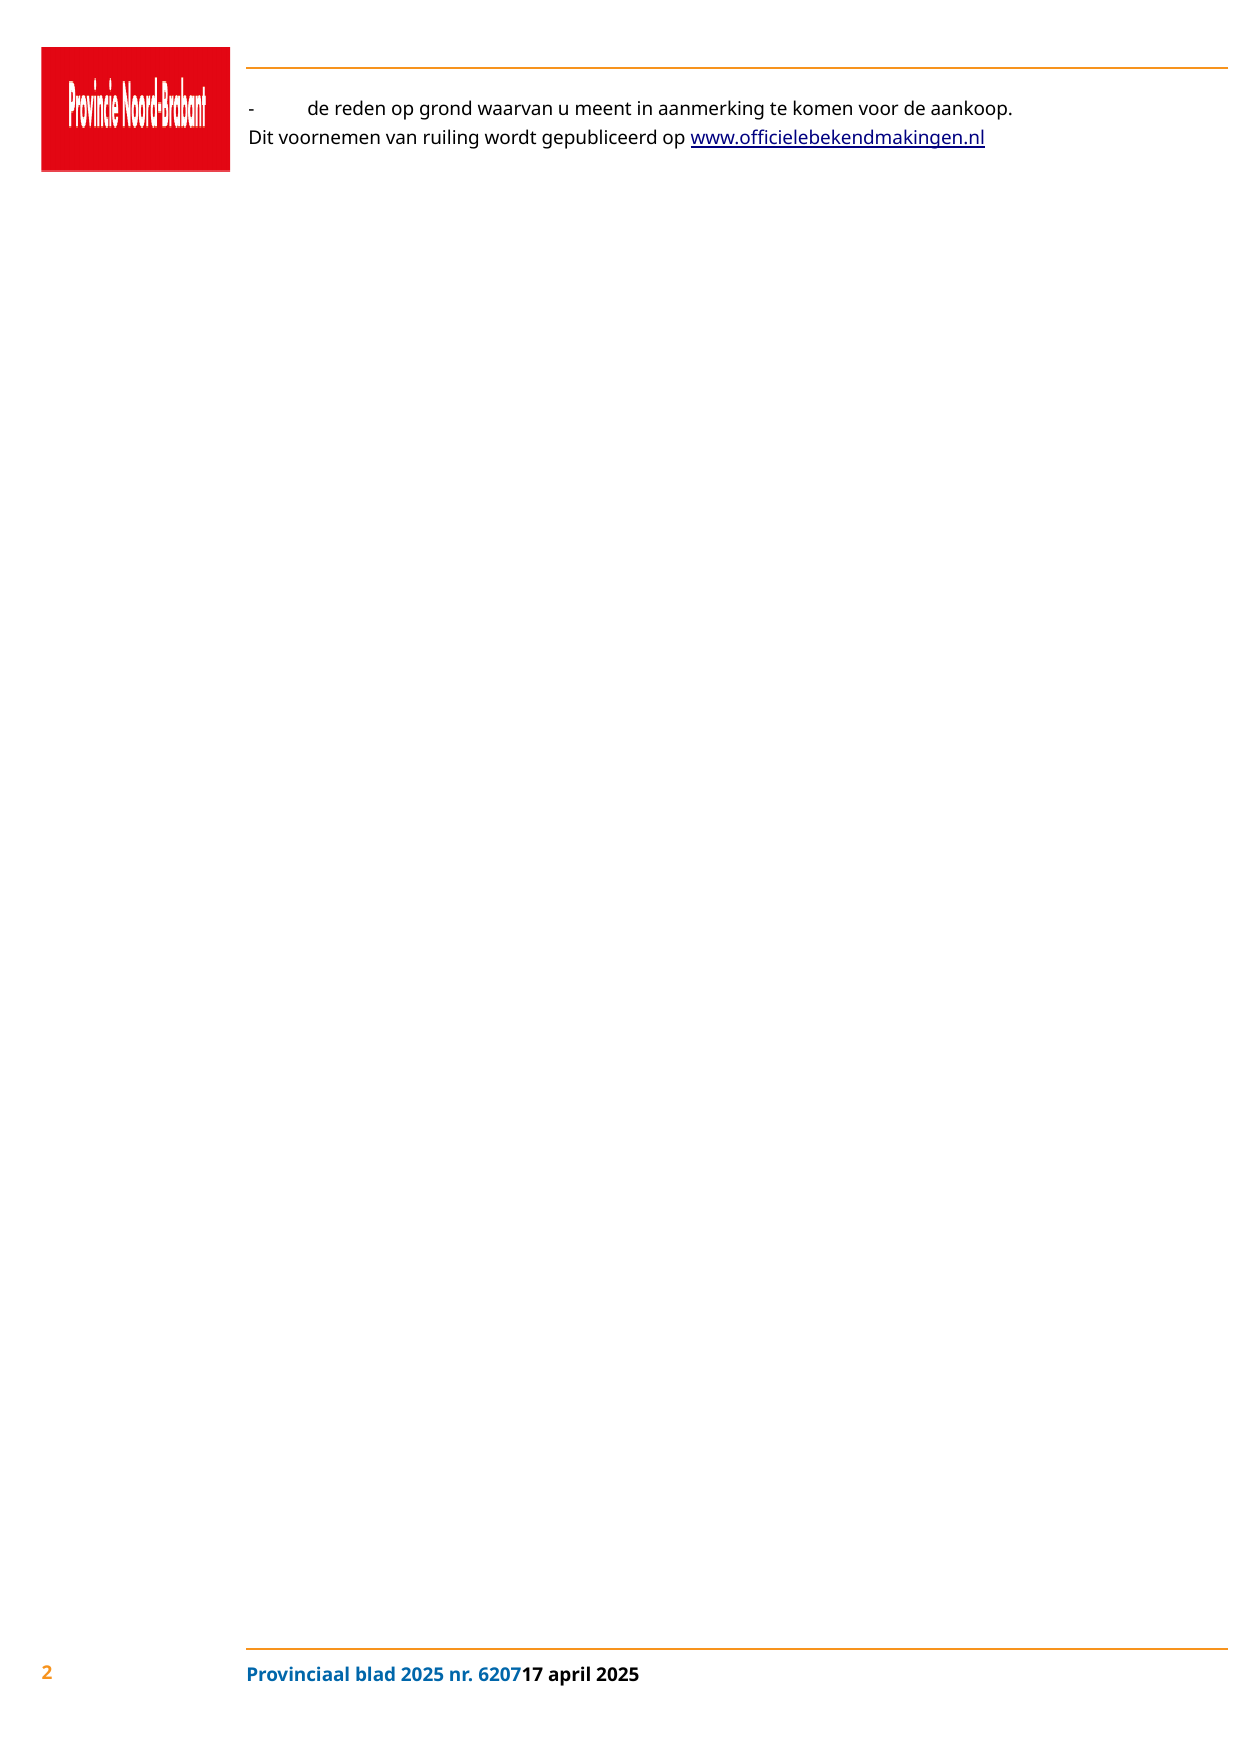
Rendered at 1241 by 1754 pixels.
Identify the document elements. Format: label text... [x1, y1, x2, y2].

list de reden op grond waarvan u meent in aanmerking te komen voor de aankoop. [248, 95, 1152, 121]
picture [41, 47, 231, 172]
text Dit voornemen van ruiling wordt gepubliceerd op www.officielebekendmakingen.nl [248, 124, 1152, 150]
